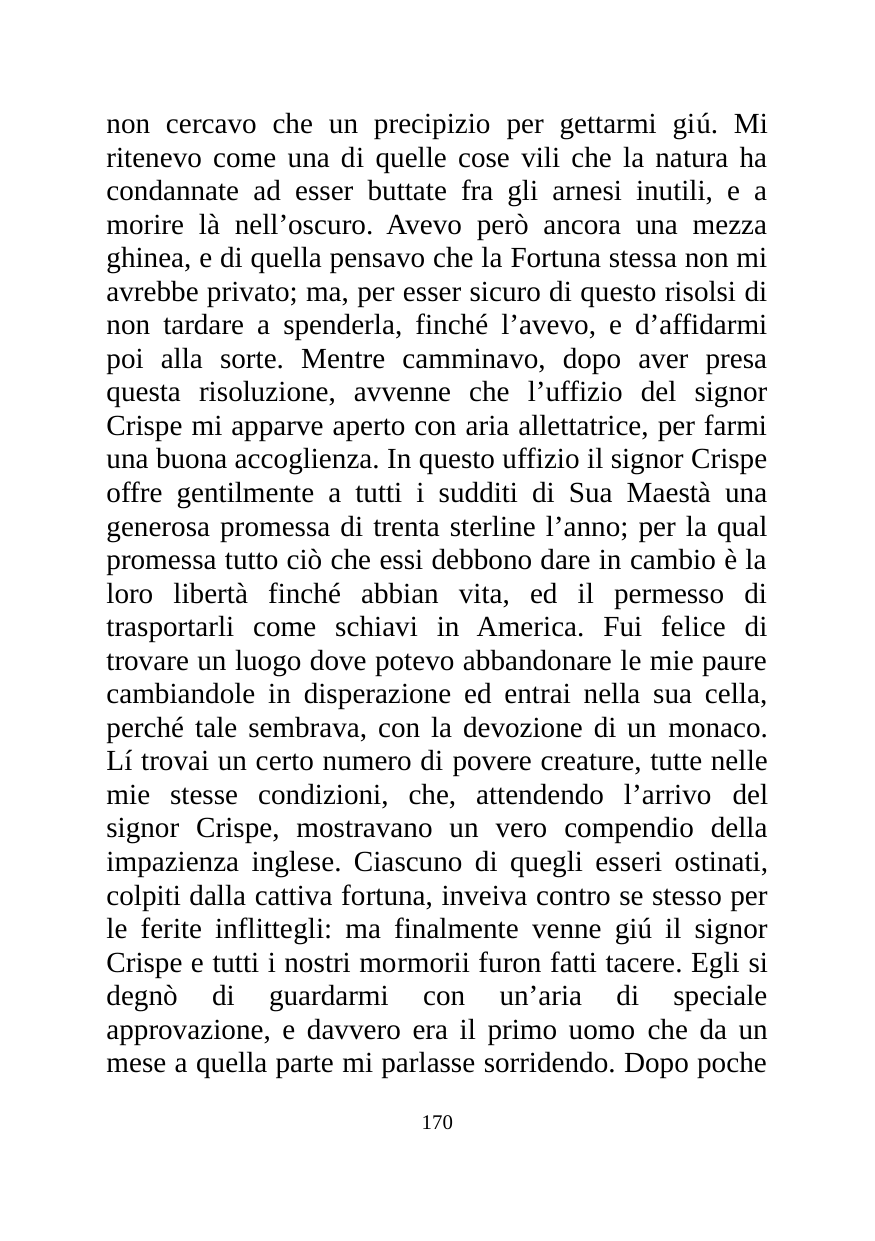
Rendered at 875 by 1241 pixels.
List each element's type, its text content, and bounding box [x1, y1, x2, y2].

text non cercavo che un precipizio per gettarmi giú. Mi ritenevo come una di quelle cose vili che la natura ha condannate ad esser buttate fra gli arnesi inutili, e a morire là nell’oscuro. Avevo però ancora una mezza ghinea, e di quella pensavo che la Fortuna stessa non mi avrebbe privato; ma, per esser sicuro di questo risolsi di non tardare a spenderla, finché l’avevo, e d’affidarmi poi alla sorte. Mentre camminavo, dopo aver presa questa risoluzione, avvenne che l’uffizio del signor Crispe mi apparve aperto con aria allettatrice, per farmi una buona accoglienza. In questo uffizio il signor Crispe offre gentilmente a tutti i sudditi di Sua Maestà una generosa promessa di trenta sterline l’anno; per la qual promessa tutto ciò che essi debbono dare in cambio è la loro libertà finché abbian vita, ed il permesso di trasportarli come schiavi in America. Fui felice di trovare un luogo dove potevo abbandonare le mie paure cambiandole in disperazione ed entrai nella sua cella, perché tale sembrava, con la devozione di un monaco. Lí trovai un certo numero di povere creature, tutte nelle mie stesse condizioni, che, attendendo l’arrivo del signor Crispe, mostravano un vero compendio della impazienza inglese. Ciascuno di quegli esseri ostinati, colpiti dalla cattiva fortuna, inveiva contro se stesso per le ferite inflittegli: ma finalmente venne giú il signor Crispe e tutti i nostri mormorii furon fatti tacere. Egli si degnò di guardarmi con un’aria di speciale approvazione, e davvero era il primo uomo che da un mese a quella parte mi parlasse sorridendo. Dopo poche [106, 106, 768, 1079]
